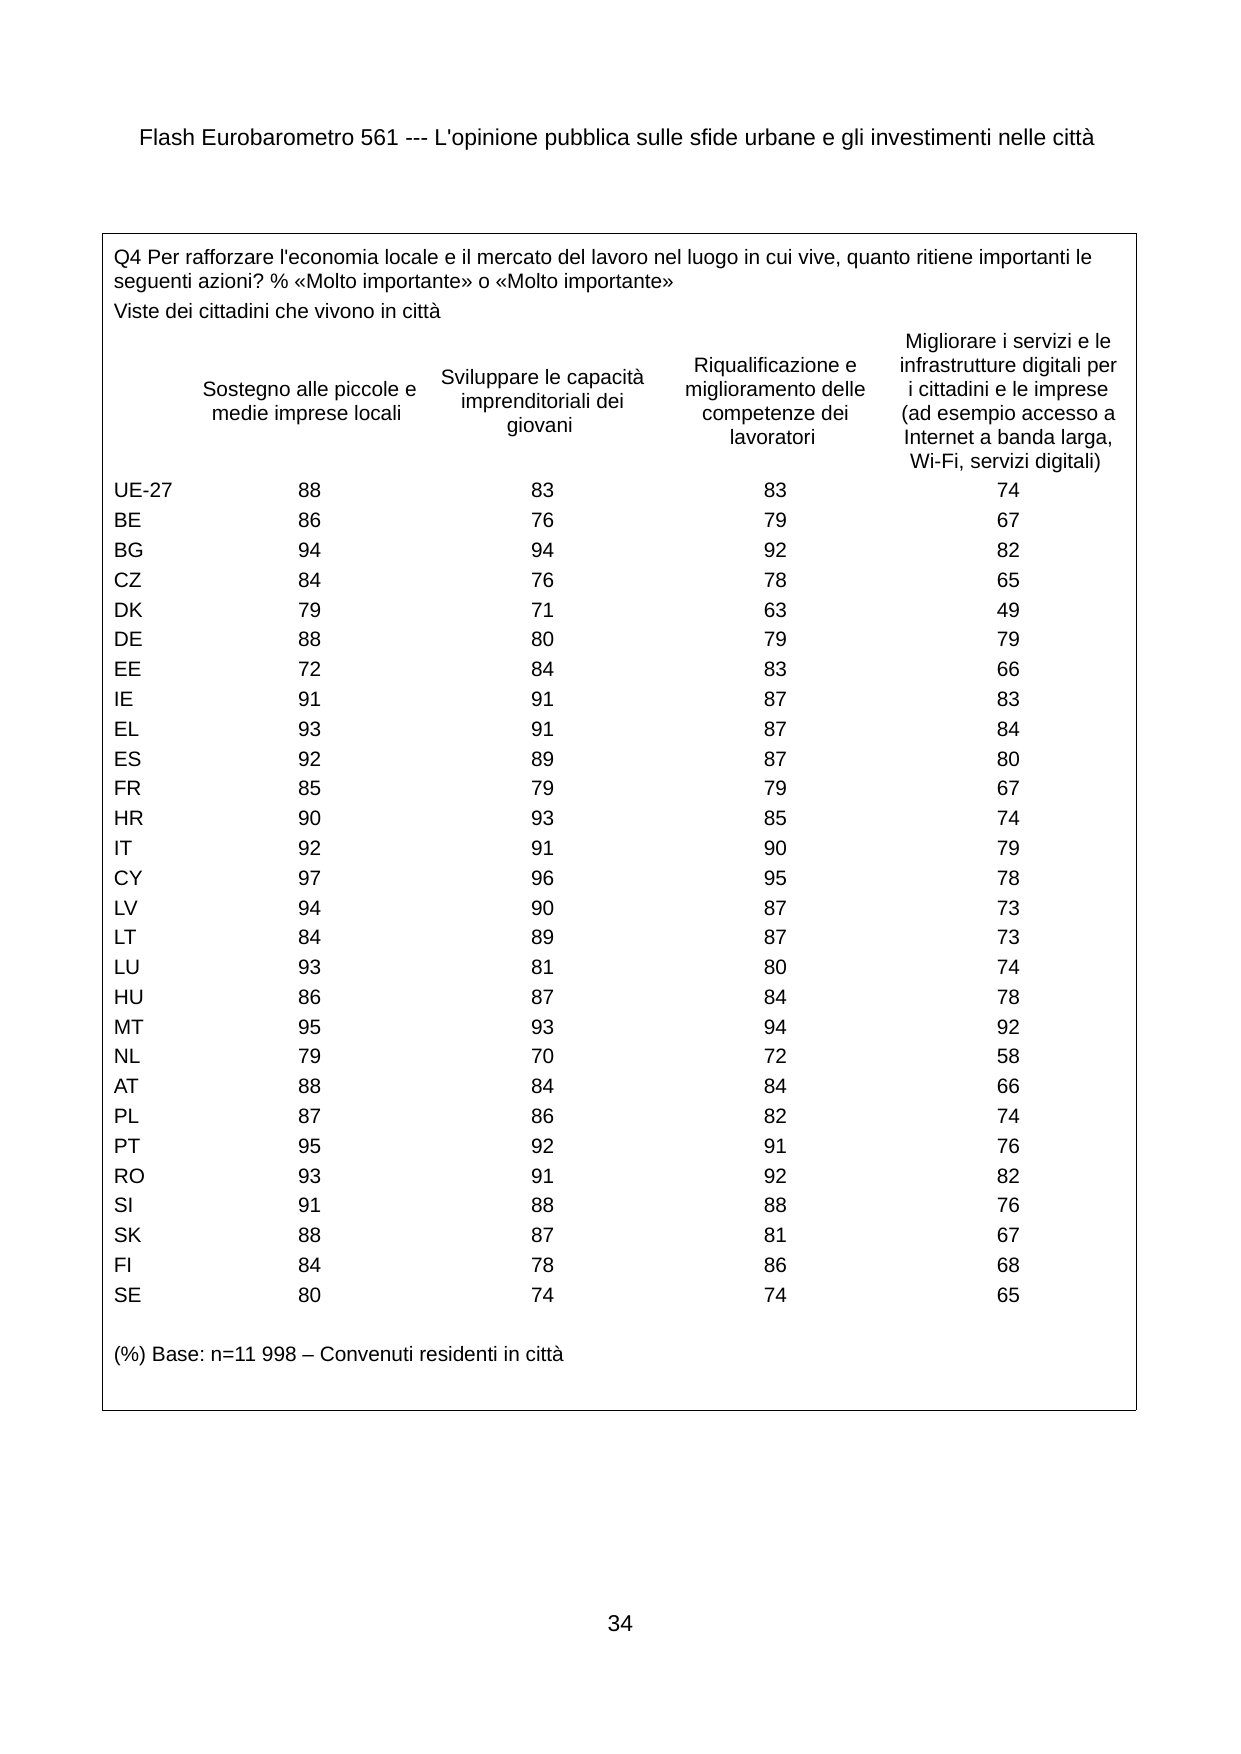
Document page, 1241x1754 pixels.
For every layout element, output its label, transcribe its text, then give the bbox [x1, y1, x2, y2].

table_cell HU [111, 982, 193, 1012]
table_cell EE [111, 654, 193, 684]
table_cell 87 [193, 1101, 426, 1131]
table_cell 89 [426, 744, 659, 773]
table_cell 74 [892, 1101, 1125, 1131]
table_cell CY [111, 863, 193, 892]
table_cell 87 [659, 684, 892, 714]
table_cell 93 [426, 1012, 659, 1041]
table_cell 92 [426, 1131, 659, 1161]
table_cell 74 [659, 1280, 892, 1309]
table_cell 78 [892, 863, 1125, 892]
table_cell 66 [892, 654, 1125, 684]
table_cell 76 [426, 505, 659, 535]
table_cell 84 [659, 1071, 892, 1101]
table_cell (%) Base: n=11 998 – Convenuti residenti in città [111, 1339, 1125, 1369]
table_cell RO [111, 1161, 193, 1190]
table_cell 89 [426, 922, 659, 952]
table_cell 95 [193, 1012, 426, 1041]
table_cell 58 [892, 1041, 1125, 1071]
table_cell 74 [892, 952, 1125, 982]
table_cell 82 [659, 1101, 892, 1131]
table_cell 92 [193, 744, 426, 773]
table_cell 84 [193, 922, 426, 952]
table_cell [892, 1310, 1125, 1339]
table_cell 94 [193, 893, 426, 922]
table_cell 93 [193, 952, 426, 982]
table_cell 83 [426, 475, 659, 505]
table_cell PT [111, 1131, 193, 1161]
table_cell 86 [426, 1101, 659, 1131]
table_cell 94 [659, 1012, 892, 1041]
table_cell 79 [659, 624, 892, 654]
table_cell 90 [659, 833, 892, 863]
table_cell HR [111, 803, 193, 833]
table_cell 91 [659, 1131, 892, 1161]
table_cell BE [111, 505, 193, 535]
table_cell Riqualificazione e miglioramento delle competenze dei lavoratori [659, 326, 892, 475]
table_cell 86 [193, 982, 426, 1012]
table_cell 79 [659, 773, 892, 803]
table_cell 49 [892, 595, 1125, 624]
table_cell 72 [659, 1041, 892, 1071]
table_cell ES [111, 744, 193, 773]
table_cell 97 [193, 863, 426, 892]
table_cell 90 [426, 893, 659, 922]
table_cell 76 [426, 565, 659, 594]
table_cell FR [111, 773, 193, 803]
table_cell [193, 1310, 426, 1339]
table_cell 88 [193, 1071, 426, 1101]
table_cell 78 [426, 1250, 659, 1280]
table_cell 63 [659, 595, 892, 624]
table_cell 88 [659, 1190, 892, 1220]
table_cell 79 [892, 833, 1125, 863]
table_cell LT [111, 922, 193, 952]
table_cell 71 [426, 595, 659, 624]
table_cell 73 [892, 893, 1125, 922]
table_cell 84 [426, 654, 659, 684]
table_cell 91 [193, 1190, 426, 1220]
table_cell 79 [193, 595, 426, 624]
table_cell 93 [193, 714, 426, 743]
table_cell DK [111, 595, 193, 624]
table_cell [426, 1310, 659, 1339]
table_cell Sviluppare le capacità imprenditoriali dei giovani [426, 326, 659, 475]
table_cell 87 [426, 1220, 659, 1250]
table_cell 91 [426, 714, 659, 743]
table_cell 87 [659, 893, 892, 922]
table_cell CZ [111, 565, 193, 594]
table_cell 82 [892, 535, 1125, 565]
table_cell 92 [193, 833, 426, 863]
table_cell 96 [426, 863, 659, 892]
table_cell 88 [193, 624, 426, 654]
table_cell 92 [659, 1161, 892, 1190]
table_cell 72 [193, 654, 426, 684]
table_cell [111, 326, 193, 475]
table_cell 78 [659, 565, 892, 594]
table_cell 91 [426, 684, 659, 714]
table_cell 80 [659, 952, 892, 982]
table_cell FI [111, 1250, 193, 1280]
table_cell 65 [892, 565, 1125, 594]
table_cell 92 [659, 535, 892, 565]
table_cell Migliorare i servizi e le infrastrutture digitali per i cittadini e le imprese (ad esempio accesso a Internet a banda larga, Wi-Fi, servizi digitali) [892, 326, 1125, 475]
table_cell [111, 1310, 193, 1339]
table_cell 83 [659, 475, 892, 505]
table_cell 84 [193, 565, 426, 594]
table_cell PL [111, 1101, 193, 1131]
table_cell 87 [659, 922, 892, 952]
table_cell LV [111, 893, 193, 922]
table_cell 84 [892, 714, 1125, 743]
table_cell SI [111, 1190, 193, 1220]
table_cell 87 [659, 744, 892, 773]
table_cell 80 [892, 744, 1125, 773]
table_cell 65 [892, 1280, 1125, 1309]
table_cell BG [111, 535, 193, 565]
table_cell 83 [892, 684, 1125, 714]
table_cell 93 [193, 1161, 426, 1190]
table_cell 81 [426, 952, 659, 982]
table_cell [659, 1310, 892, 1339]
table_cell EL [111, 714, 193, 743]
table_cell IE [111, 684, 193, 714]
table_cell 79 [426, 773, 659, 803]
table_cell 67 [892, 505, 1125, 535]
table_cell 92 [892, 1012, 1125, 1041]
table_cell 81 [659, 1220, 892, 1250]
table_cell 67 [892, 773, 1125, 803]
table_cell 93 [426, 803, 659, 833]
table_cell 85 [193, 773, 426, 803]
table_cell 74 [892, 803, 1125, 833]
table_cell 87 [659, 714, 892, 743]
table_cell NL [111, 1041, 193, 1071]
table_cell 85 [659, 803, 892, 833]
table_cell UE-27 [111, 475, 193, 505]
table_cell Viste dei cittadini che vivono in città [111, 296, 1125, 326]
table_cell 79 [892, 624, 1125, 654]
table_cell 80 [193, 1280, 426, 1309]
table_cell LU [111, 952, 193, 982]
table_cell 88 [193, 1220, 426, 1250]
table_cell 95 [193, 1131, 426, 1161]
table_cell SK [111, 1220, 193, 1250]
table_cell 94 [426, 535, 659, 565]
table_cell 76 [892, 1190, 1125, 1220]
table_cell IT [111, 833, 193, 863]
table_cell 88 [193, 475, 426, 505]
table_cell Sostegno alle piccole e medie imprese locali [193, 326, 426, 475]
table_cell 94 [193, 535, 426, 565]
table_cell 74 [426, 1280, 659, 1309]
table_cell 79 [659, 505, 892, 535]
table_cell MT [111, 1012, 193, 1041]
table_cell 87 [426, 982, 659, 1012]
table_cell 86 [659, 1250, 892, 1280]
table_cell AT [111, 1071, 193, 1101]
table_cell 91 [426, 1161, 659, 1190]
table_cell 76 [892, 1131, 1125, 1161]
table_cell 88 [426, 1190, 659, 1220]
table_cell 86 [193, 505, 426, 535]
table_cell 70 [426, 1041, 659, 1071]
table_cell 73 [892, 922, 1125, 952]
table_cell 91 [426, 833, 659, 863]
table_cell 79 [193, 1041, 426, 1071]
table_cell 84 [426, 1071, 659, 1101]
table_cell 78 [892, 982, 1125, 1012]
table_cell DE [111, 624, 193, 654]
table_cell 91 [193, 684, 426, 714]
table_cell SE [111, 1280, 193, 1309]
table_cell 67 [892, 1220, 1125, 1250]
table_cell 68 [892, 1250, 1125, 1280]
table_cell 95 [659, 863, 892, 892]
table_cell 66 [892, 1071, 1125, 1101]
table_cell 83 [659, 654, 892, 684]
table_cell 84 [659, 982, 892, 1012]
table_cell 80 [426, 624, 659, 654]
table_cell 84 [193, 1250, 426, 1280]
table_cell 74 [892, 475, 1125, 505]
table_header Q4 Per rafforzare l'economia locale e il mercato del lavoro nel luogo in cui vive, quanto ritiene importanti le seguenti azioni? % «Molto importante» o «Molto importante» [111, 242, 1125, 296]
table_cell 90 [193, 803, 426, 833]
table_cell 82 [892, 1161, 1125, 1190]
